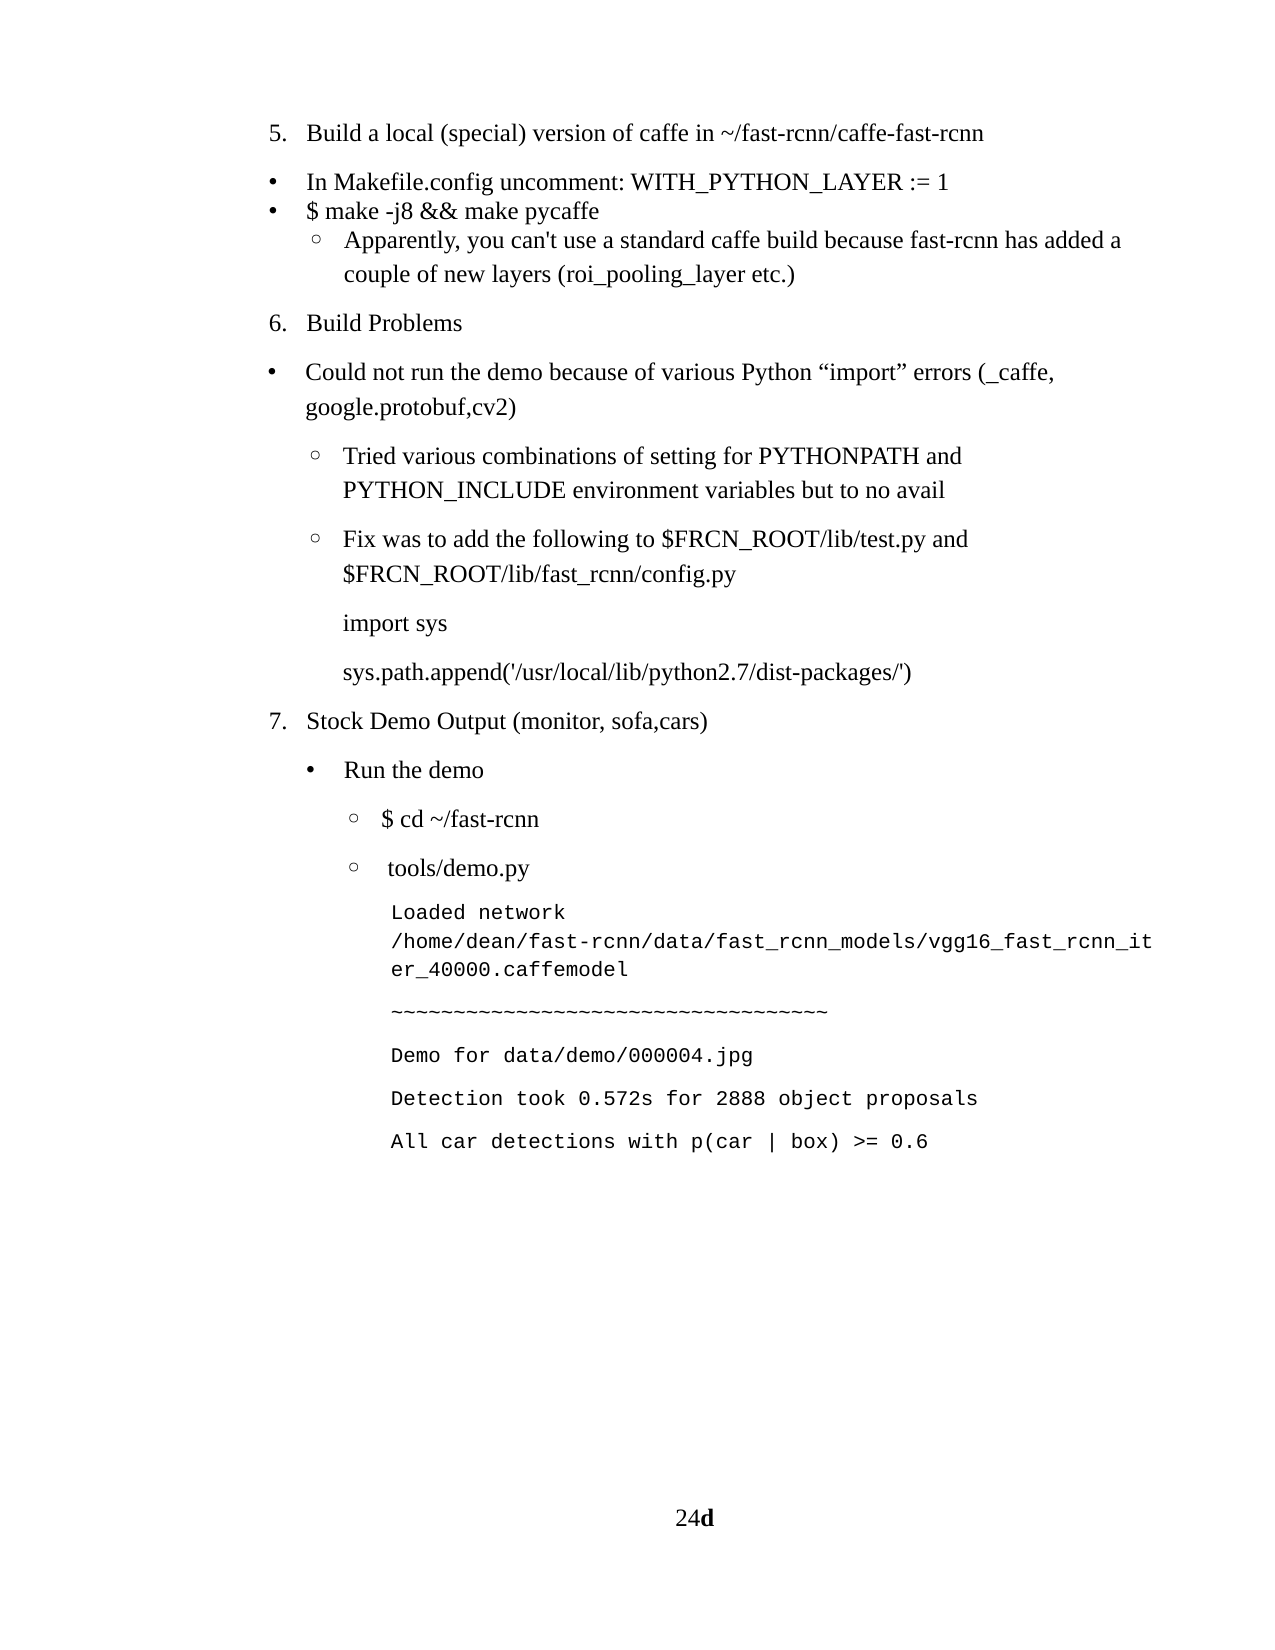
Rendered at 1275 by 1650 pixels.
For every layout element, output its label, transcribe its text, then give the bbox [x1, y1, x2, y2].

text Demo for data/demo/000004.jpg [391, 1045, 1158, 1068]
list Stock Demo Output (monitor, sofa,cars) [269, 706, 1158, 735]
text All car detections with p(car | box) >= 0.6 [391, 1131, 1158, 1154]
list Build Problems [269, 308, 1158, 337]
list Tried various combinations of setting for PYTHONPATH and PYTHON_INCLUDE environment variables but to no avail [305, 441, 1158, 504]
list tools/demo.py [344, 853, 1158, 882]
list Fix was to add the following to $FRCN_ROOT/lib/test.py and $FRCN_ROOT/lib/fast_rcnn/config.py [305, 524, 1158, 588]
list Apparently, you can't use a standard caffe build because fast-rcnn has added a couple of new layers (roi_pooling_layer etc.) [306, 225, 1158, 288]
text Detection took 0.572s for 2888 object proposals [391, 1088, 1158, 1111]
text Loaded network /home/dean/fast-rcnn/data/fast_rcnn_models/vgg16_fast_rcnn_iter_40000.caffemodel [391, 902, 1158, 983]
list Run the demo [306, 755, 1158, 784]
list $ make -j8 && make pycaffe [269, 196, 1158, 225]
list In Makefile.config uncomment: WITH_PYTHON_LAYER := 1 [269, 167, 1158, 196]
list Build a local (special) version of caffe in ~/fast-rcnn/caffe-fast-rcnn [269, 118, 1158, 147]
list import sys [305, 608, 1158, 637]
list $ cd ~/fast-rcnn [344, 804, 1158, 833]
text ~~~~~~~~~~~~~~~~~~~~~~~~~~~~~~~~~~~ [391, 1002, 1158, 1026]
list sys.path.append('/usr/local/lib/python2.7/dist-packages/') [305, 657, 1158, 686]
list Could not run the demo because of various Python “import” errors (_caffe, google.protobuf,cv2) [268, 357, 1158, 421]
